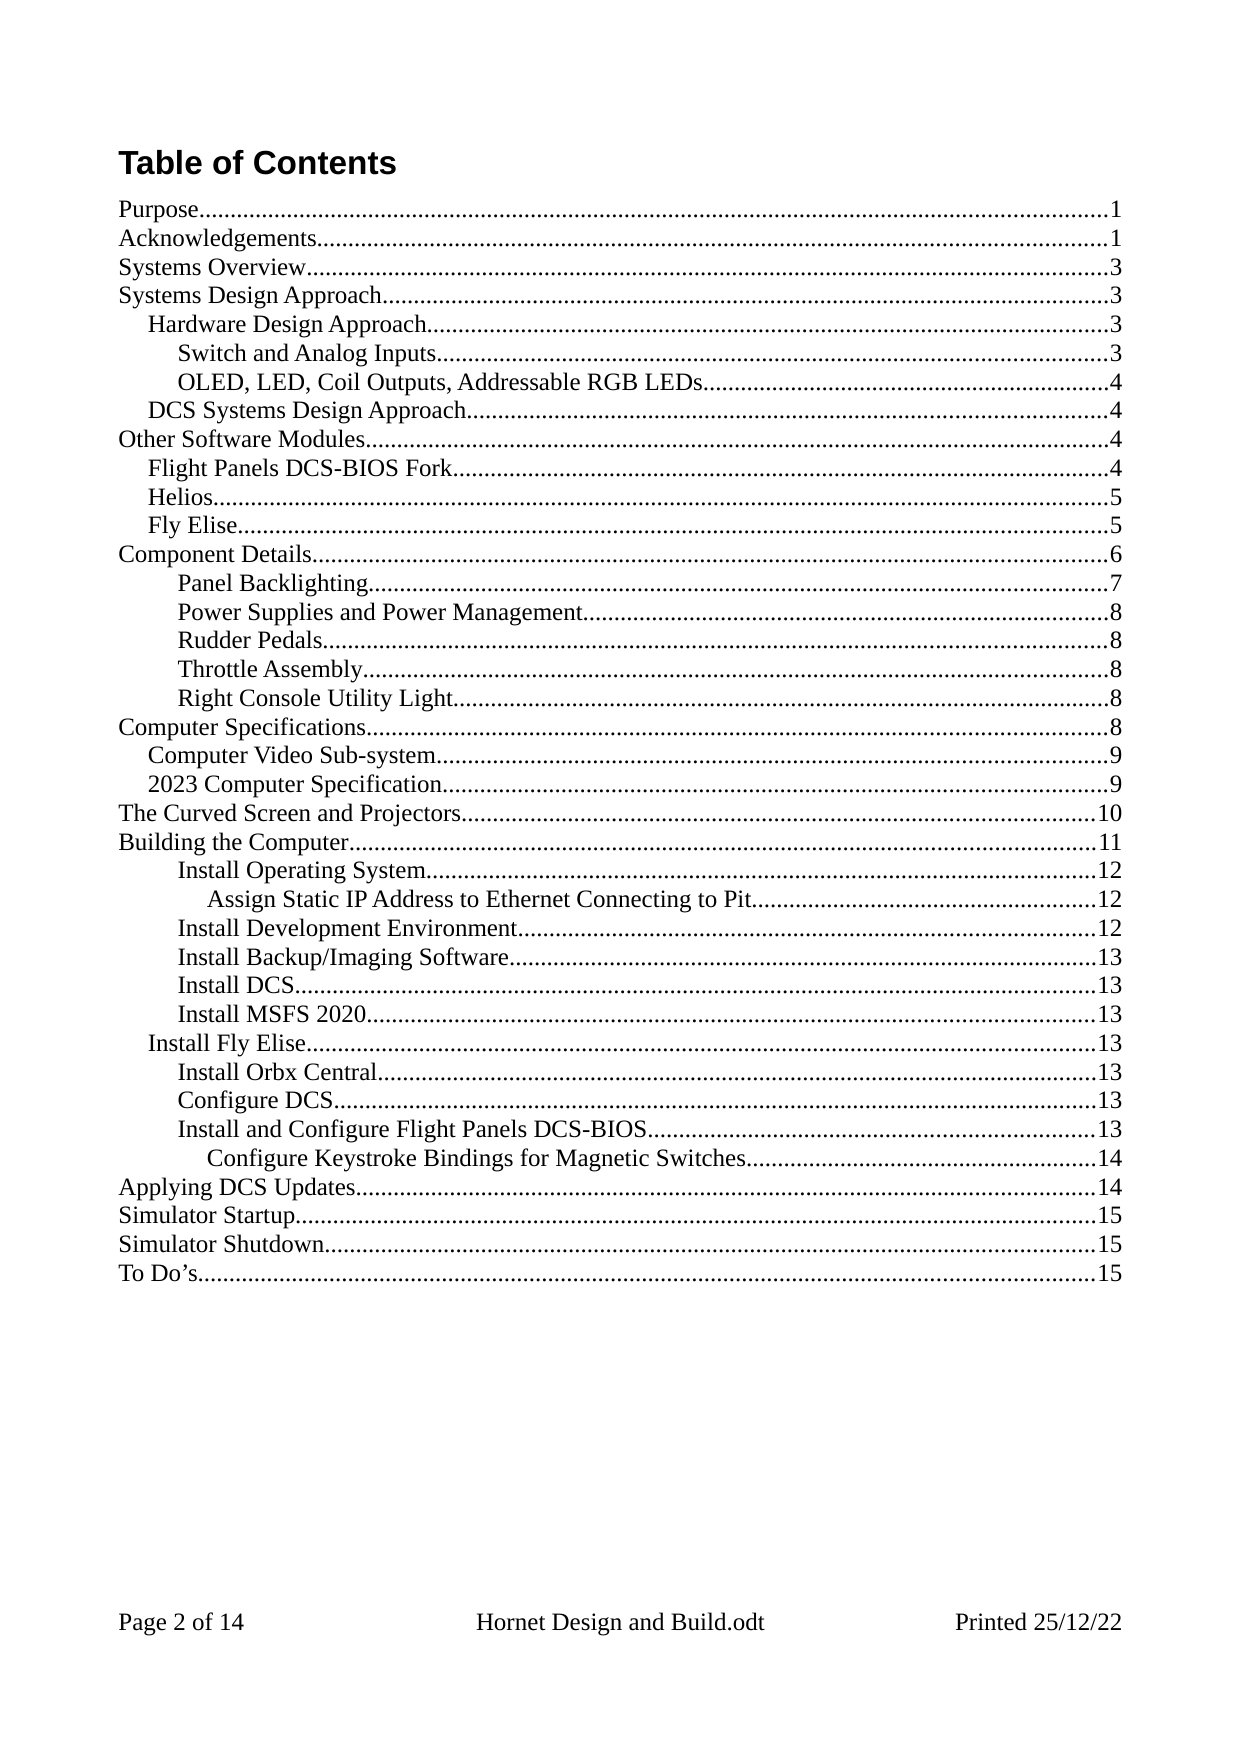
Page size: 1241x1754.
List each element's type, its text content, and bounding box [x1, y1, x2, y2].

text Rudder Pedals 8 [177, 625, 1122, 654]
text Configure DCS 13 [177, 1085, 1122, 1114]
text Hardware Design Approach 3 [148, 309, 1122, 338]
text Computer Video Sub-system 9 [148, 740, 1122, 769]
text Acknowledgements 1 [118, 223, 1122, 252]
text DCS Systems Design Approach 4 [148, 395, 1122, 424]
text Simulator Startup 15 [118, 1200, 1122, 1229]
text Simulator Shutdown 15 [118, 1229, 1122, 1258]
text Configure Keystroke Bindings for Magnetic Switches 14 [207, 1143, 1122, 1172]
text Systems Overview 3 [118, 252, 1122, 280]
text Throttle Assembly 8 [177, 654, 1122, 683]
text Helios 5 [148, 482, 1122, 510]
text Flight Panels DCS-BIOS Fork 4 [148, 453, 1122, 482]
text Install DCS 13 [177, 970, 1122, 999]
text Power Supplies and Power Management 8 [177, 597, 1122, 625]
text Fly Elise 5 [148, 510, 1122, 539]
text Install MSFS 2020 13 [177, 999, 1122, 1028]
text Right Console Utility Light 8 [177, 683, 1122, 712]
subtitle Table of Contents [118, 143, 1122, 182]
text Computer Specifications 8 [118, 712, 1122, 740]
text Switch and Analog Inputs 3 [177, 338, 1122, 367]
text Panel Backlighting 7 [177, 568, 1122, 597]
text Install and Configure Flight Panels DCS-BIOS 13 [177, 1114, 1122, 1143]
text Assign Static IP Address to Ethernet Connecting to Pit 12 [207, 884, 1122, 913]
text Other Software Modules 4 [118, 424, 1122, 453]
text Install Backup/Imaging Software 13 [177, 942, 1122, 970]
text Install Fly Elise 13 [148, 1028, 1122, 1057]
text OLED, LED, Coil Outputs, Addressable RGB LEDs 4 [177, 367, 1122, 395]
text Install Orbx Central 13 [177, 1057, 1122, 1085]
text Purpose 1 [118, 194, 1122, 223]
text Component Details 6 [118, 539, 1122, 568]
text Systems Design Approach 3 [118, 280, 1122, 309]
text To Do’s 15 [118, 1258, 1122, 1287]
text Applying DCS Updates 14 [118, 1172, 1122, 1200]
text 2023 Computer Specification 9 [148, 769, 1122, 798]
text The Curved Screen and Projectors 10 [118, 798, 1122, 827]
text Install Operating System 12 [177, 855, 1122, 884]
text Building the Computer 11 [118, 827, 1122, 855]
text Install Development Environment 12 [177, 913, 1122, 942]
